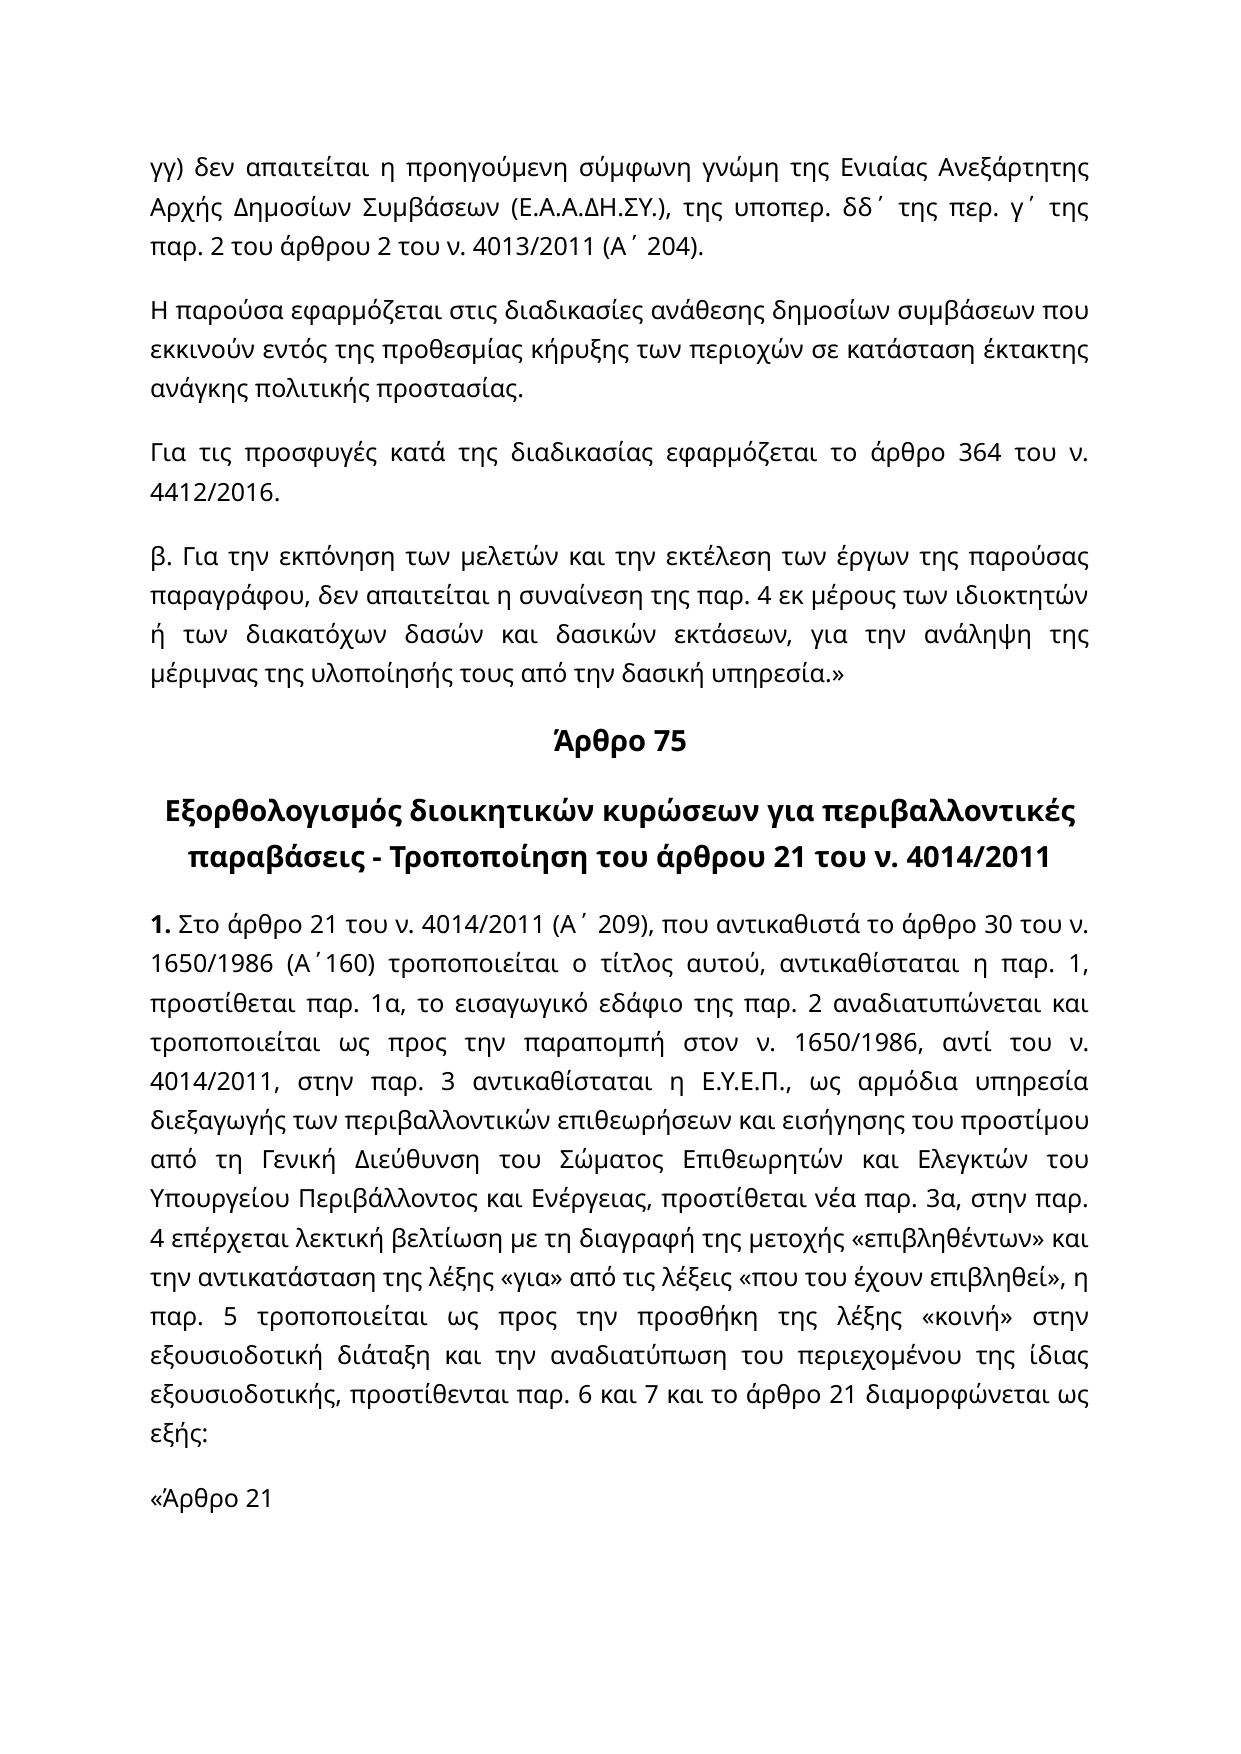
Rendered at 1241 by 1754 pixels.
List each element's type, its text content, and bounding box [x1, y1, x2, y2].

text Για τις προσφυγές κατά της διαδικασίας εφαρμόζεται το άρθρο 364 του ν. 4412/2016. [150, 435, 1090, 508]
subtitle Άρθρο 75 [150, 720, 1090, 760]
text 1. Στο άρθρο 21 του ν. 4014/2011 (Α΄ 209), που αντικαθιστά το άρθρο 30 του ν. 1650/1986 (Α΄160) τροποποιείται ο τίτλος αυτού, αντικαθίσταται η παρ. 1, προστίθεται παρ. 1α, το εισαγωγικό εδάφιο της παρ. 2 αναδιατυπώνεται και τροποποιείται ως προς την παραπομπή στον ν. 1650/1986, αντί του ν. 4014/2011, στην παρ. 3 αντικαθίσταται η Ε.Υ.Ε.Π., ως αρμόδια υπηρεσία διεξαγωγής των περιβαλλοντικών επιθεωρήσεων και εισήγησης του προστίμου από τη Γενική Διεύθυνση του Σώματος Επιθεωρητών και Ελεγκτών του Υπουργείου Περιβάλλοντος και Ενέργειας, προστίθεται νέα παρ. 3α, στην παρ. 4 επέρχεται λεκτική βελτίωση με τη διαγραφή της μετοχής «επιβληθέντων» και την αντικατάσταση της λέξης «για» από τις λέξεις «που του έχουν επιβληθεί», η παρ. 5 τροποποιείται ως προς την προσθήκη της λέξης «κοινή» στην εξουσιοδοτική διάταξη και την αναδιατύπωση του περιεχομένου της ίδιας εξουσιοδοτικής, προστίθενται παρ. 6 και 7 και το άρθρο 21 διαμορφώνεται ως εξής: [150, 907, 1090, 1450]
text Η παρούσα εφαρμόζεται στις διαδικασίες ανάθεσης δημοσίων συμβάσεων που εκκινούν εντός της προθεσμίας κήρυξης των περιοχών σε κατάσταση έκτακτης ανάγκης πολιτικής προστασίας. [150, 292, 1090, 405]
text β. Για την εκπόνηση των μελετών και την εκτέλεση των έργων της παρούσας παραγράφου, δεν απαιτείται η συναίνεση της παρ. 4 εκ μέρους των ιδιοκτητών ή των διακατόχων δασών και δασικών εκτάσεων, για την ανάληψη της μέριμνας της υλοποίησής τους από την δασική υπηρεσία.» [150, 538, 1090, 690]
text «Άρθρο 21 [150, 1480, 1090, 1514]
subtitle Εξορθολογισμός διοικητικών κυρώσεων για περιβαλλοντικές παραβάσεις - Τροποποίηση του άρθρου 21 του ν. 4014/2011 [150, 791, 1090, 876]
text γγ) δεν απαιτείται η προηγούμενη σύμφωνη γνώμη της Ενιαίας Ανεξάρτητης Αρχής Δημοσίων Συμβάσεων (Ε.Α.Α.ΔΗ.ΣΥ.), της υποπερ. δδ΄ της περ. γ΄ της παρ. 2 του άρθρου 2 του ν. 4013/2011 (Α΄ 204). [150, 150, 1090, 262]
